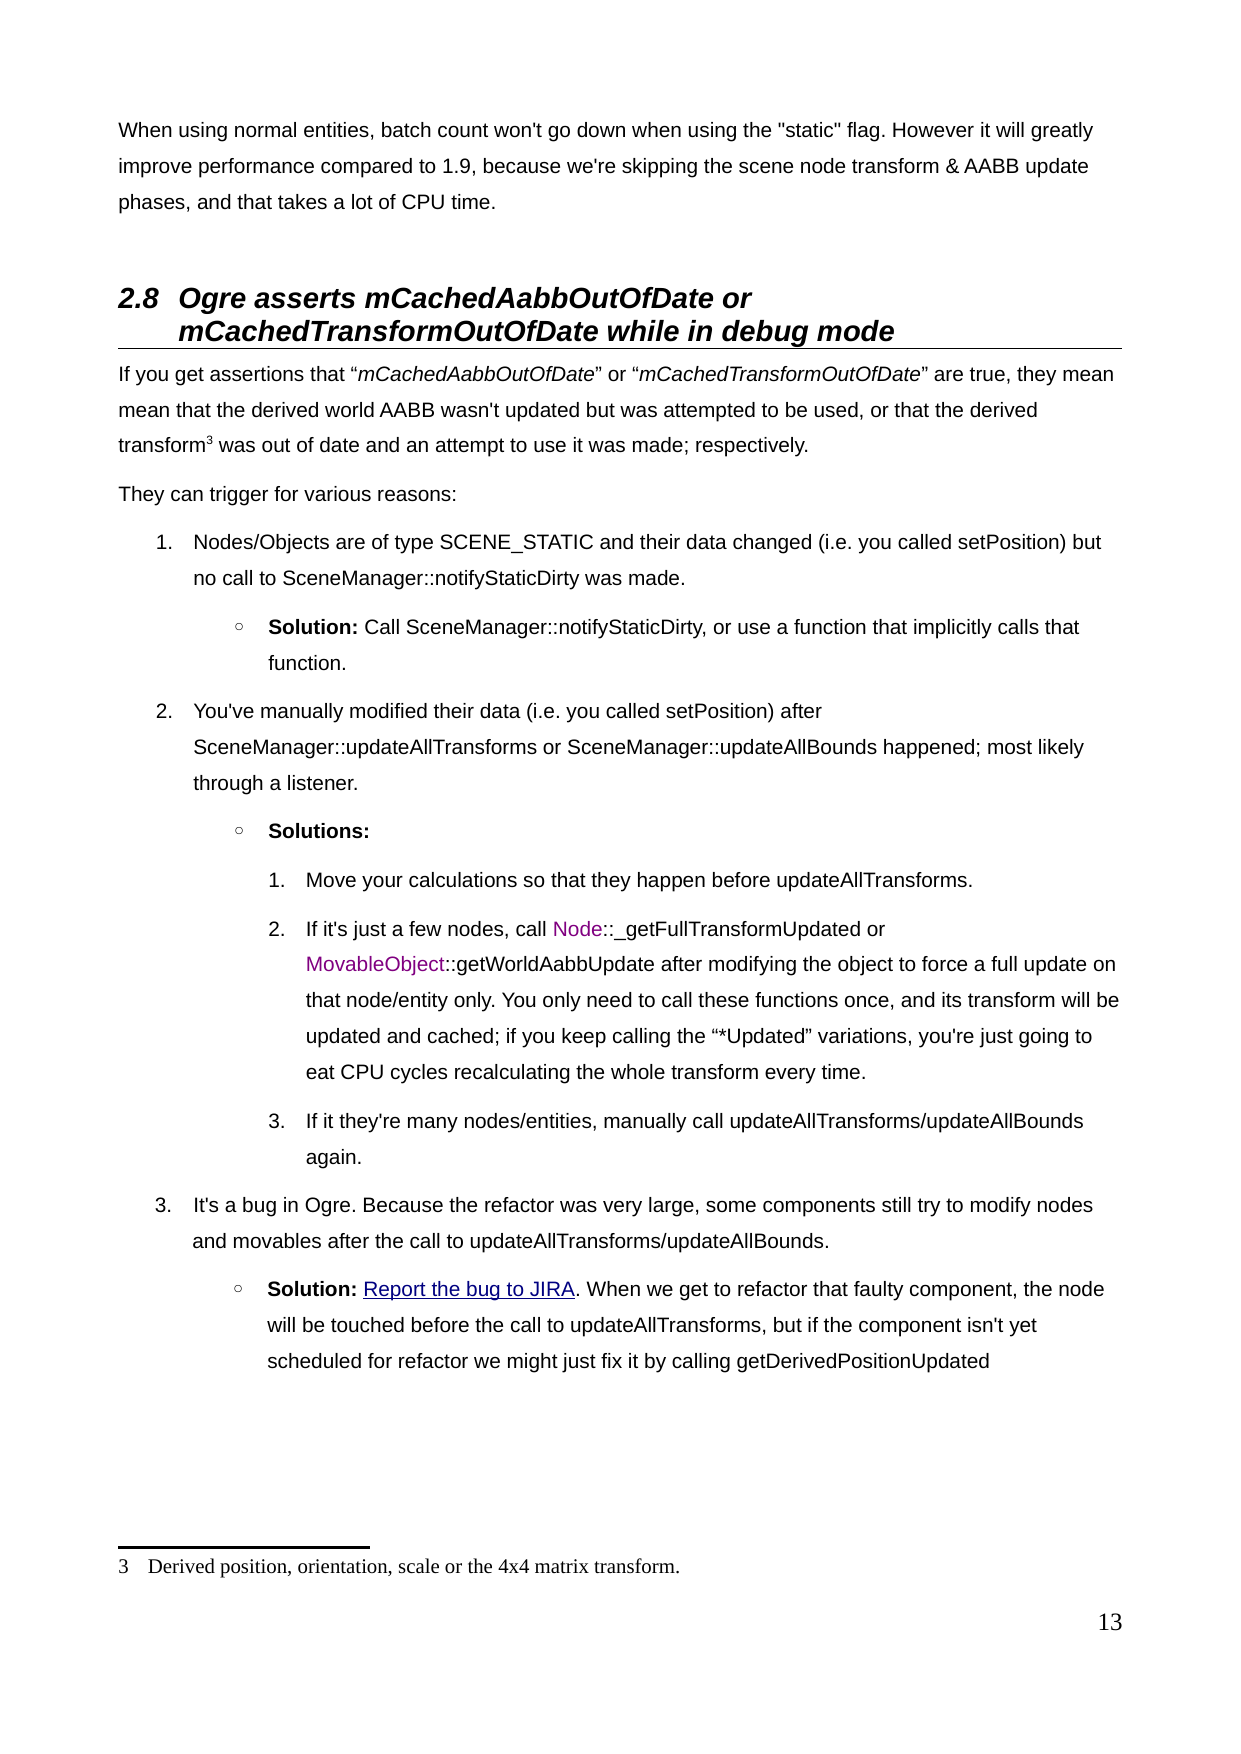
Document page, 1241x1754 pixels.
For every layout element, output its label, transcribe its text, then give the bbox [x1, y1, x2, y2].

text They can trigger for various reasons: [118, 482, 1122, 506]
list Solution: Report the bug to JIRA. When we get to refactor that faulty component, the node will be touched before the call to updateAllTransforms, but if the component isn't yet scheduled for refactor we might just fix it by calling getDerivedPositionUpdated [229, 1277, 1122, 1373]
list If it they're many nodes/entities, manually call updateAllTransforms/updateAllBounds again. [268, 1108, 1122, 1168]
list Move your calculations so that they happen before updateAllTransforms. [268, 868, 1122, 892]
list You've manually modified their data (i.e. you called setPosition) after SceneManager::updateAllTransforms or SceneManager::updateAllBounds happened; most likely through a listener. [156, 699, 1122, 795]
list Solutions: [231, 819, 1122, 843]
text If you get assertions that “mCachedAabbOutOfDate” or “mCachedTransformOutOfDate” are true, they mean mean that the derived world AABB wasn't updated but was attempted to be used, or that the derived transform was out of date and an attempt to use it was made; respectively. [118, 361, 1122, 457]
subtitle Ogre asserts mCachedAabbOutOfDate or mCachedTransformOutOfDate while in debug mode [118, 281, 1122, 348]
text When using normal entities, batch count won't go down when using the "static" flag. However it will greatly improve performance compared to 1.9, because we're skipping the scene node transform & AABB update phases, and that takes a lot of CPU time. [118, 118, 1122, 214]
text Derived position, orientation, scale or the 4x4 matrix transform. [118, 1553, 1122, 1578]
list Solution: Call SceneManager::notifyStaticDirty, or use a function that implicitly calls that function. [231, 614, 1122, 674]
list Nodes/Objects are of type SCENE_STATIC and their data changed (i.e. you called setPosition) but no call to SceneManager::notifyStaticDirty was made. [156, 530, 1122, 590]
list If it's just a few nodes, call Node::_getFullTransformUpdated or MovableObject::getWorldAabbUpdate after modifying the object to force a full update on that node/entity only. You only need to call these functions once, and its transform will be updated and cached; if you keep calling the “*Updated” variations, you're just going to eat CPU cycles recalculating the whole transform every time. [268, 916, 1122, 1084]
list It's a bug in Ogre. Because the refactor was very large, some components still try to modify nodes and movables after the call to updateAllTransforms/updateAllBounds. [154, 1193, 1122, 1253]
